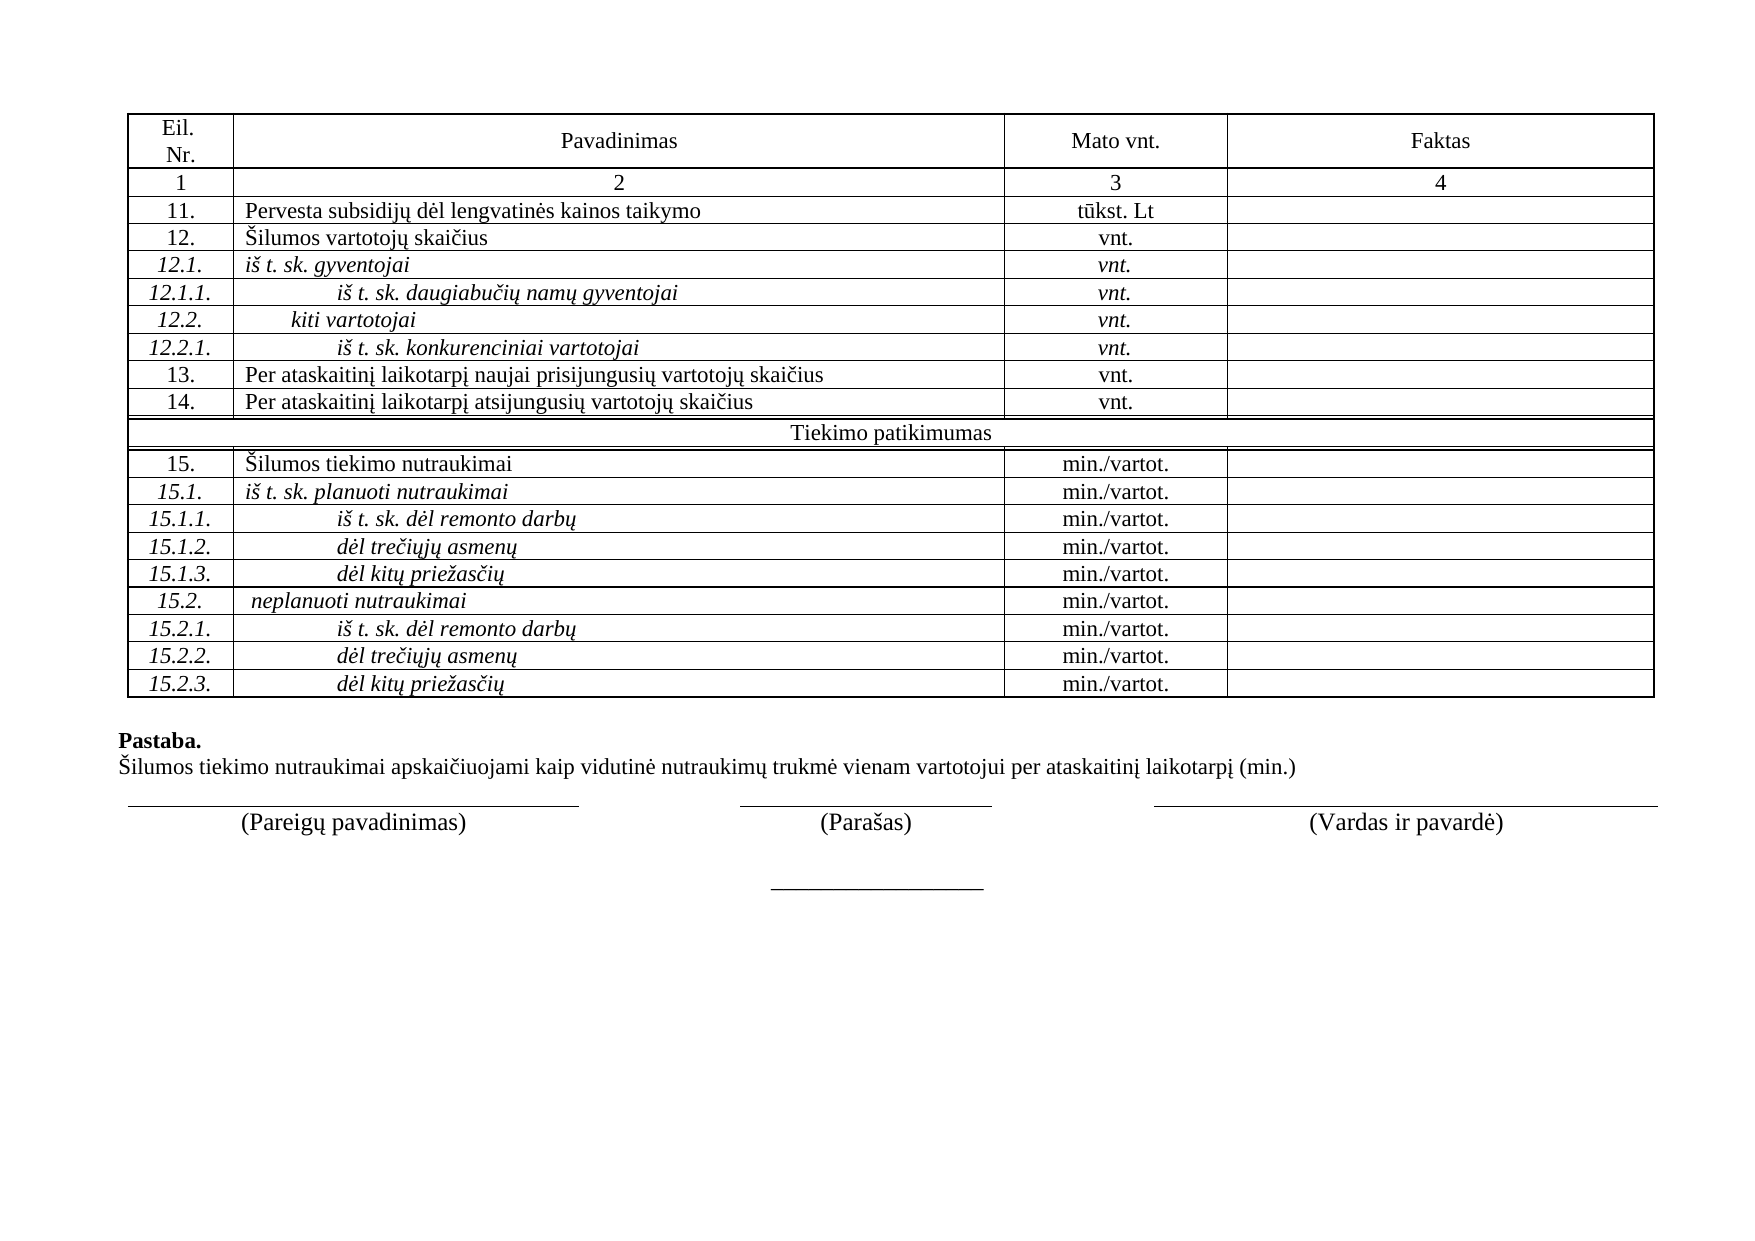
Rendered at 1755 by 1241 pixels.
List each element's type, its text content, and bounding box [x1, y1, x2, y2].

table_cell iš t. sk. daugiabučių namų gyventojai [234, 279, 1004, 305]
table_cell iš t. sk. konkurenciniai vartotojai [234, 334, 1004, 360]
table_cell dėl trečiųjų asmenų [234, 533, 1004, 559]
table_header Eil. Nr. [129, 115, 233, 167]
table_cell [1228, 560, 1653, 586]
table_cell min./vartot. [1005, 670, 1227, 696]
table_cell vnt. [1005, 389, 1227, 415]
table_cell [1228, 642, 1653, 669]
table_header Pavadinimas [234, 115, 1004, 167]
table_cell 4 [1228, 169, 1653, 196]
table_cell 15.1.1. [129, 505, 233, 532]
table_header [579, 806, 740, 836]
table_header Faktas [1228, 115, 1653, 167]
table_cell [1228, 670, 1653, 696]
table_cell Pervesta subsidijų dėl lengvatinės kainos taikymo [234, 197, 1004, 223]
table_cell min./vartot. [1005, 478, 1227, 504]
table_cell iš t. sk. dėl remonto darbų [234, 615, 1004, 641]
table_header (Parašas) [740, 807, 992, 836]
table_cell [1228, 451, 1653, 477]
table_cell [1228, 533, 1653, 559]
table_cell [1228, 197, 1653, 223]
table_cell 2 [234, 169, 1004, 196]
table_cell [1228, 361, 1653, 387]
table_cell 15.2. [129, 588, 233, 614]
table_cell dėl kitų priežasčių [234, 670, 1004, 696]
table_cell tūkst. Lt [1005, 197, 1227, 223]
table_cell iš t. sk. gyventojai [234, 251, 1004, 278]
table_cell 12. [129, 224, 233, 250]
table_cell 14. [129, 389, 233, 415]
table_cell 12.1. [129, 251, 233, 278]
table_cell iš t. sk. dėl remonto darbų [234, 505, 1004, 532]
table_cell 15. [129, 451, 233, 477]
table_cell kiti vartotojai [234, 306, 1004, 333]
table_cell [1228, 615, 1653, 641]
table_cell vnt. [1005, 361, 1227, 387]
table_cell [1228, 389, 1653, 415]
table_cell vnt. [1005, 306, 1227, 333]
table_cell min./vartot. [1005, 505, 1227, 532]
table_cell neplanuoti nutraukimai [234, 588, 1004, 614]
table_cell min./vartot. [1005, 533, 1227, 559]
table_cell [1228, 588, 1653, 614]
table_cell Šilumos vartotojų skaičius [234, 224, 1004, 250]
table_cell 15.2.3. [129, 670, 233, 696]
table_cell 15.1.2. [129, 533, 233, 559]
table_cell min./vartot. [1005, 642, 1227, 669]
table_cell iš t. sk. planuoti nutraukimai [234, 478, 1004, 504]
table_cell 11. [129, 197, 233, 223]
table_cell min./vartot. [1005, 615, 1227, 641]
table_cell [1228, 334, 1653, 360]
table_cell Tiekimo patikimumas [129, 420, 1653, 446]
table_cell [1228, 478, 1653, 504]
table_cell 15.1. [129, 478, 233, 504]
table_cell [1228, 251, 1653, 278]
table_cell Per ataskaitinį laikotarpį atsijungusių vartotojų skaičius [234, 389, 1004, 415]
table_cell 13. [129, 361, 233, 387]
table_cell 3 [1005, 169, 1227, 196]
table_cell dėl kitų priežasčių [234, 560, 1004, 586]
table_cell min./vartot. [1005, 560, 1227, 586]
table_cell min./vartot. [1005, 451, 1227, 477]
table_cell 12.2. [129, 306, 233, 333]
text Pastaba. [118, 727, 1636, 753]
table_cell vnt. [1005, 224, 1227, 250]
text Šilumos tiekimo nutraukimai apskaičiuojami kaip vidutinė nutraukimų trukmė vienam vartotojui per ataskaitinį laikotarpį (min.) [118, 753, 1636, 779]
table_cell [1228, 279, 1653, 305]
table_cell dėl trečiųjų asmenų [234, 642, 1004, 669]
table_cell 15.2.2. [129, 642, 233, 669]
text _________________ [118, 864, 1636, 893]
table_cell [1228, 306, 1653, 333]
table_cell [1228, 224, 1653, 250]
table_cell 15.1.3. [129, 560, 233, 586]
table_cell min./vartot. [1005, 588, 1227, 614]
table_cell Šilumos tiekimo nutraukimai [234, 451, 1004, 477]
table_header (Vardas ir pavardė) [1154, 807, 1658, 836]
table_cell vnt. [1005, 334, 1227, 360]
table_cell 15.2.1. [129, 615, 233, 641]
table_header Mato vnt. [1005, 115, 1227, 167]
table_header [992, 806, 1154, 836]
table_cell Per ataskaitinį laikotarpį naujai prisijungusių vartotojų skaičius [234, 361, 1004, 387]
table_cell vnt. [1005, 251, 1227, 278]
table_cell [1228, 505, 1653, 532]
table_cell 12.2.1. [129, 334, 233, 360]
table_cell 1 [129, 169, 233, 196]
table_cell 12.1.1. [129, 279, 233, 305]
table_cell vnt. [1005, 279, 1227, 305]
table_header (Pareigų pavadinimas) [128, 807, 579, 836]
